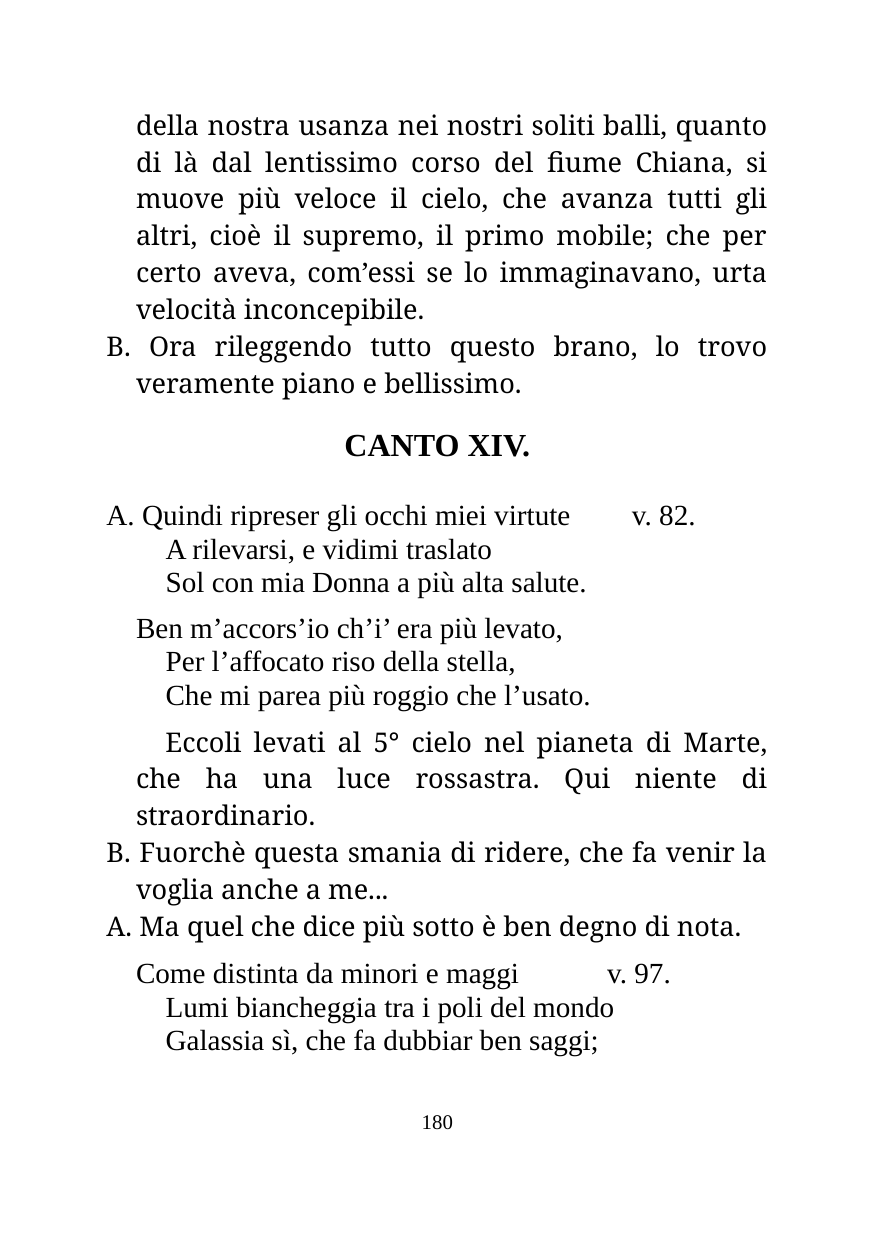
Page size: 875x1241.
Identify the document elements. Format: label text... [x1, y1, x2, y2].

text Come distinta da minori e maggi v. 97. Lumi biancheggia tra i poli del mondo Galassia sì, che fa dubbiar ben saggi; [136, 956, 709, 1057]
text Eccoli levati al 5° cielo nel pianeta di Marte, che ha una luce rossastra. Qui niente di straordinario. [136, 723, 768, 834]
text Ben m’accors’io ch’i’ era più levato, Per l’affocato riso della stella, Che mi parea più roggio che l’usato. [136, 611, 709, 711]
text della nostra usanza nei nostri soliti balli, quanto di là dal lentissimo corso del fiume Chiana, si muove più veloce il cielo, che avanza tutti gli altri, cioè il supremo, il primo mobile; che per certo aveva, com’essi se lo immaginavano, urta velocità inconcepibile. [106, 106, 768, 327]
text A. Ma quel che dice più sotto è ben degno di nota. [106, 907, 768, 944]
subtitle CANTO XIV. [106, 426, 768, 463]
text B. Fuorchè questa smania di ridere, che fa venir la voglia anche a me... [106, 834, 768, 907]
text B. Ora rileggendo tutto questo brano, lo trovo veramente piano e bellissimo. [106, 327, 768, 401]
text A. Quindi ripreser gli occhi miei virtute v. 82. A rilevarsi, e vidimi traslato Sol con mia Donna a più alta salute. [106, 498, 709, 599]
